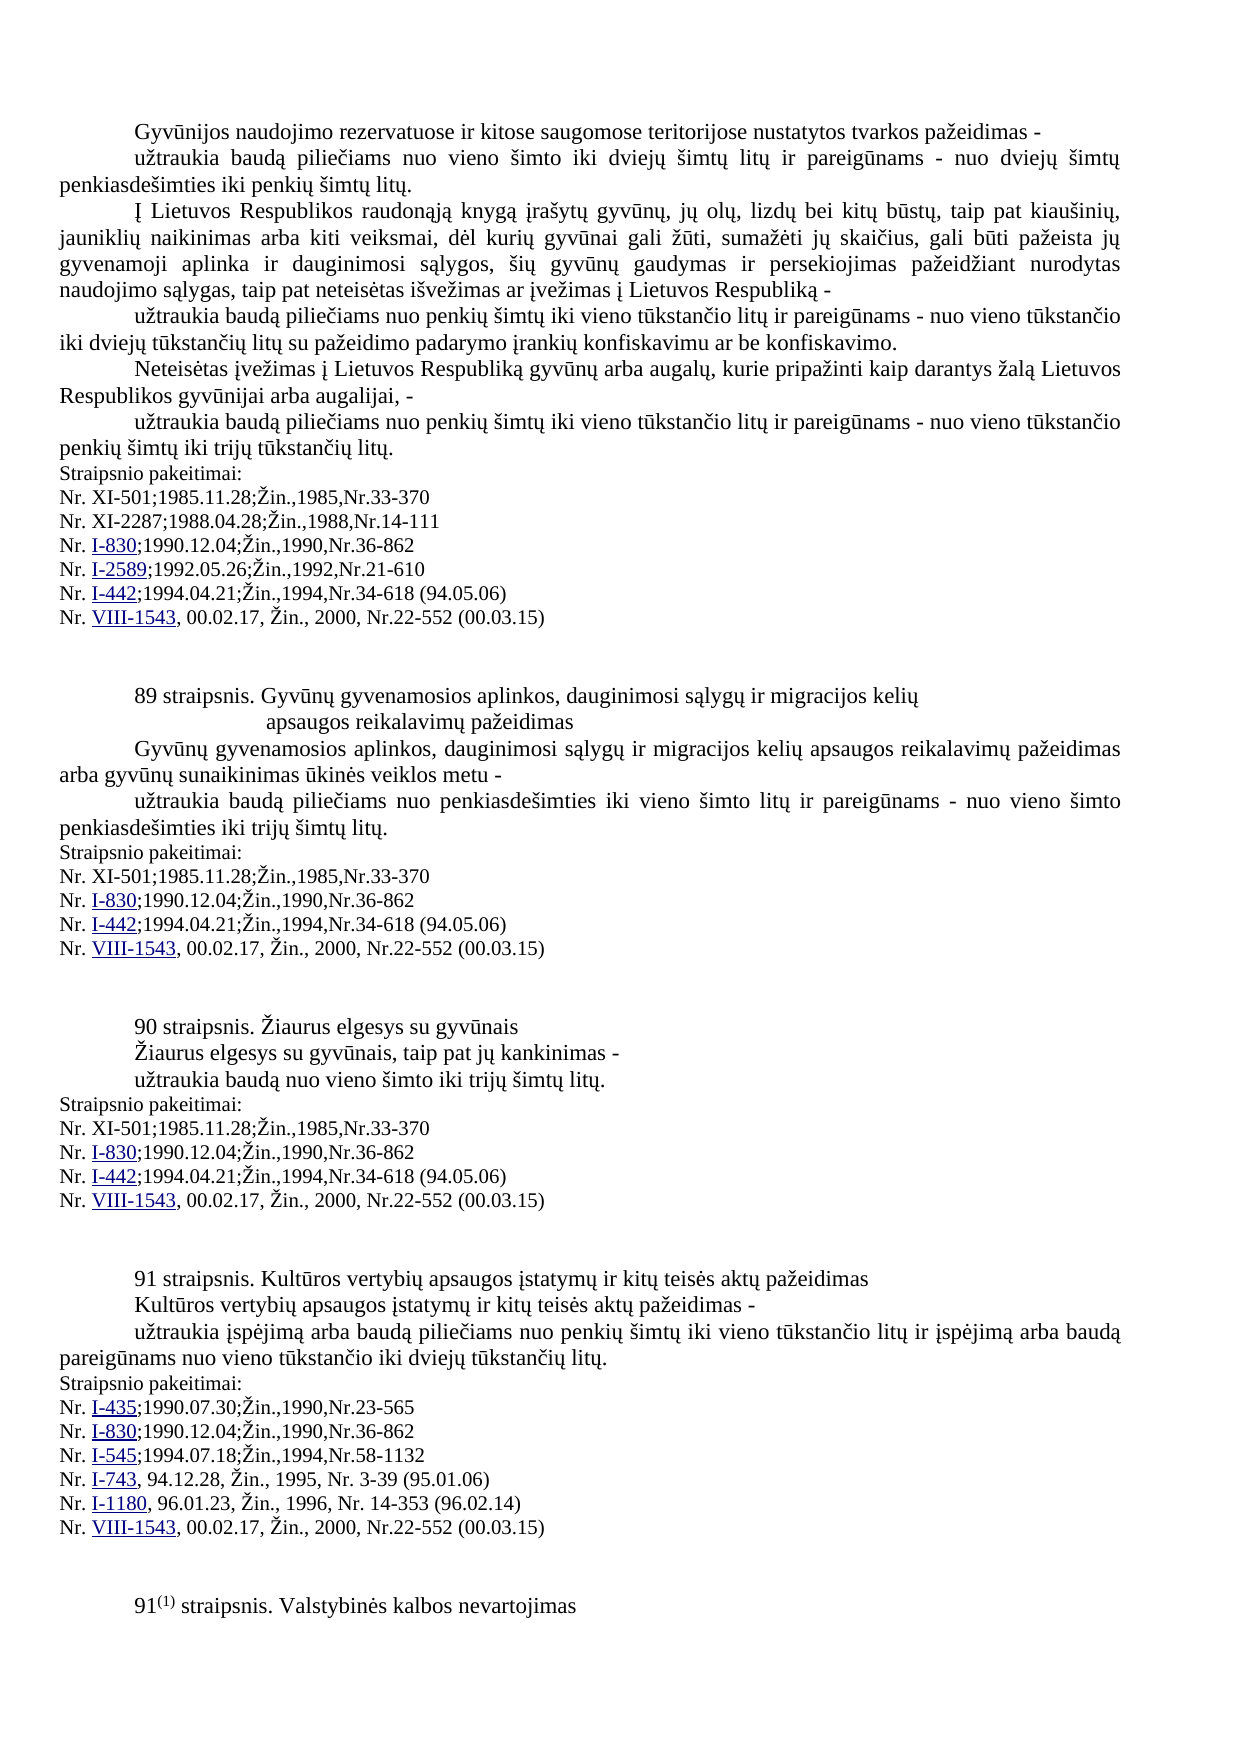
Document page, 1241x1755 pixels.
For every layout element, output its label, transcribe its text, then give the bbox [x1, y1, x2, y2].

text Į Lietuvos Respublikos raudonąją knygą įrašytų gyvūnų, jų olų, lizdų bei kitų būstų, taip pat kiaušinių, jauniklių naikinimas arba kiti veiksmai, dėl kurių gyvūnai gali žūti, sumažėti jų skaičius, gali būti pažeista jų gyvenamoji aplinka ir dauginimosi sąlygos, šių gyvūnų gaudymas ir persekiojimas pažeidžiant nurodytas naudojimo sąlygas, taip pat neteisėtas išvežimas ar įvežimas į Lietuvos Respubliką - [59, 197, 1122, 303]
text Nr. I-830;1990.12.04;Žin.,1990,Nr.36-862 [59, 888, 1122, 912]
text Nr. I-743, 94.12.28, Žin., 1995, Nr. 3-39 (95.01.06) [59, 1467, 1122, 1491]
text apsaugos reikalavimų pažeidimas [266, 708, 1122, 734]
text 89 straipsnis. Gyvūnų gyvenamosios aplinkos, dauginimosi sąlygų ir migracijos kelių [134, 682, 1122, 708]
text užtraukia baudą nuo vieno šimto iki trijų šimtų litų. [59, 1066, 1122, 1092]
text Gyvūnijos naudojimo rezervatuose ir kitose saugomose teritorijose nustatytos tvarkos pažeidimas - [59, 118, 1122, 144]
text Nr. I-830;1990.12.04;Žin.,1990,Nr.36-862 [59, 533, 1122, 557]
text Straipsnio pakeitimai: [59, 1371, 1122, 1394]
text Nr. XI-501;1985.11.28;Žin.,1985,Nr.33-370 [59, 864, 1122, 888]
text Nr. I-830;1990.12.04;Žin.,1990,Nr.36-862 [59, 1140, 1122, 1164]
text Nr. VIII-1543, 00.02.17, Žin., 2000, Nr.22-552 (00.03.15) [59, 936, 1122, 960]
text Straipsnio pakeitimai: [59, 1092, 1122, 1116]
text Nr. I-442;1994.04.21;Žin.,1994,Nr.34-618 (94.05.06) [59, 1164, 1122, 1188]
text užtraukia baudą piliečiams nuo penkiasdešimties iki vieno šimto litų ir pareigūnams - nuo vieno šimto penkiasdešimties iki trijų šimtų litų. [59, 787, 1122, 840]
text Nr. VIII-1543, 00.02.17, Žin., 2000, Nr.22-552 (00.03.15) [59, 1515, 1122, 1539]
text 90 straipsnis. Žiaurus elgesys su gyvūnais [59, 1013, 1122, 1039]
text Nr. XI-501;1985.11.28;Žin.,1985,Nr.33-370 [59, 485, 1122, 509]
text Nr. VIII-1543, 00.02.17, Žin., 2000, Nr.22-552 (00.03.15) [59, 1188, 1122, 1212]
text Žiaurus elgesys su gyvūnais, taip pat jų kankinimas - [59, 1039, 1122, 1066]
text Neteisėtas įvežimas į Lietuvos Respubliką gyvūnų arba augalų, kurie pripažinti kaip darantys žalą Lietuvos Respublikos gyvūnijai arba augalijai, - [59, 355, 1122, 408]
text Nr. I-545;1994.07.18;Žin.,1994,Nr.58-1132 [59, 1443, 1122, 1467]
text Nr. I-442;1994.04.21;Žin.,1994,Nr.34-618 (94.05.06) [59, 581, 1122, 605]
text užtraukia baudą piliečiams nuo penkių šimtų iki vieno tūkstančio litų ir pareigūnams - nuo vieno tūkstančio iki dviejų tūkstančių litų su pažeidimo padarymo įrankių konfiskavimu ar be konfiskavimo. [59, 303, 1122, 355]
text Nr. I-2589;1992.05.26;Žin.,1992,Nr.21-610 [59, 557, 1122, 581]
text 91 straipsnis. Kultūros vertybių apsaugos įstatymų ir kitų teisės aktų pažeidimas [134, 1265, 1122, 1291]
text Nr. I-435;1990.07.30;Žin.,1990,Nr.23-565 [59, 1394, 1122, 1419]
text Straipsnio pakeitimai: [59, 461, 1122, 485]
text užtraukia baudą piliečiams nuo penkių šimtų iki vieno tūkstančio litų ir pareigūnams - nuo vieno tūkstančio penkių šimtų iki trijų tūkstančių litų. [59, 408, 1122, 461]
text Nr. VIII-1543, 00.02.17, Žin., 2000, Nr.22-552 (00.03.15) [59, 605, 1122, 629]
text užtraukia įspėjimą arba baudą piliečiams nuo penkių šimtų iki vieno tūkstančio litų ir įspėjimą arba baudą pareigūnams nuo vieno tūkstančio iki dviejų tūkstančių litų. [59, 1318, 1122, 1371]
text Nr. I-1180, 96.01.23, Žin., 1996, Nr. 14-353 (96.02.14) [59, 1491, 1122, 1515]
text Nr. XI-2287;1988.04.28;Žin.,1988,Nr.14-111 [59, 509, 1122, 533]
text Nr. XI-501;1985.11.28;Žin.,1985,Nr.33-370 [59, 1116, 1122, 1140]
text Gyvūnų gyvenamosios aplinkos, dauginimosi sąlygų ir migracijos kelių apsaugos reikalavimų pažeidimas arba gyvūnų sunaikinimas ūkinės veiklos metu - [59, 734, 1122, 787]
text Nr. I-830;1990.12.04;Žin.,1990,Nr.36-862 [59, 1419, 1122, 1443]
text Nr. I-442;1994.04.21;Žin.,1994,Nr.34-618 (94.05.06) [59, 912, 1122, 936]
text 91(1) straipsnis. Valstybinės kalbos nevartojimas [59, 1592, 1122, 1618]
text Kultūros vertybių apsaugos įstatymų ir kitų teisės aktų pažeidimas - [59, 1291, 1122, 1318]
text Straipsnio pakeitimai: [59, 840, 1122, 864]
text užtraukia baudą piliečiams nuo vieno šimto iki dviejų šimtų litų ir pareigūnams - nuo dviejų šimtų penkiasdešimties iki penkių šimtų litų. [59, 144, 1122, 197]
